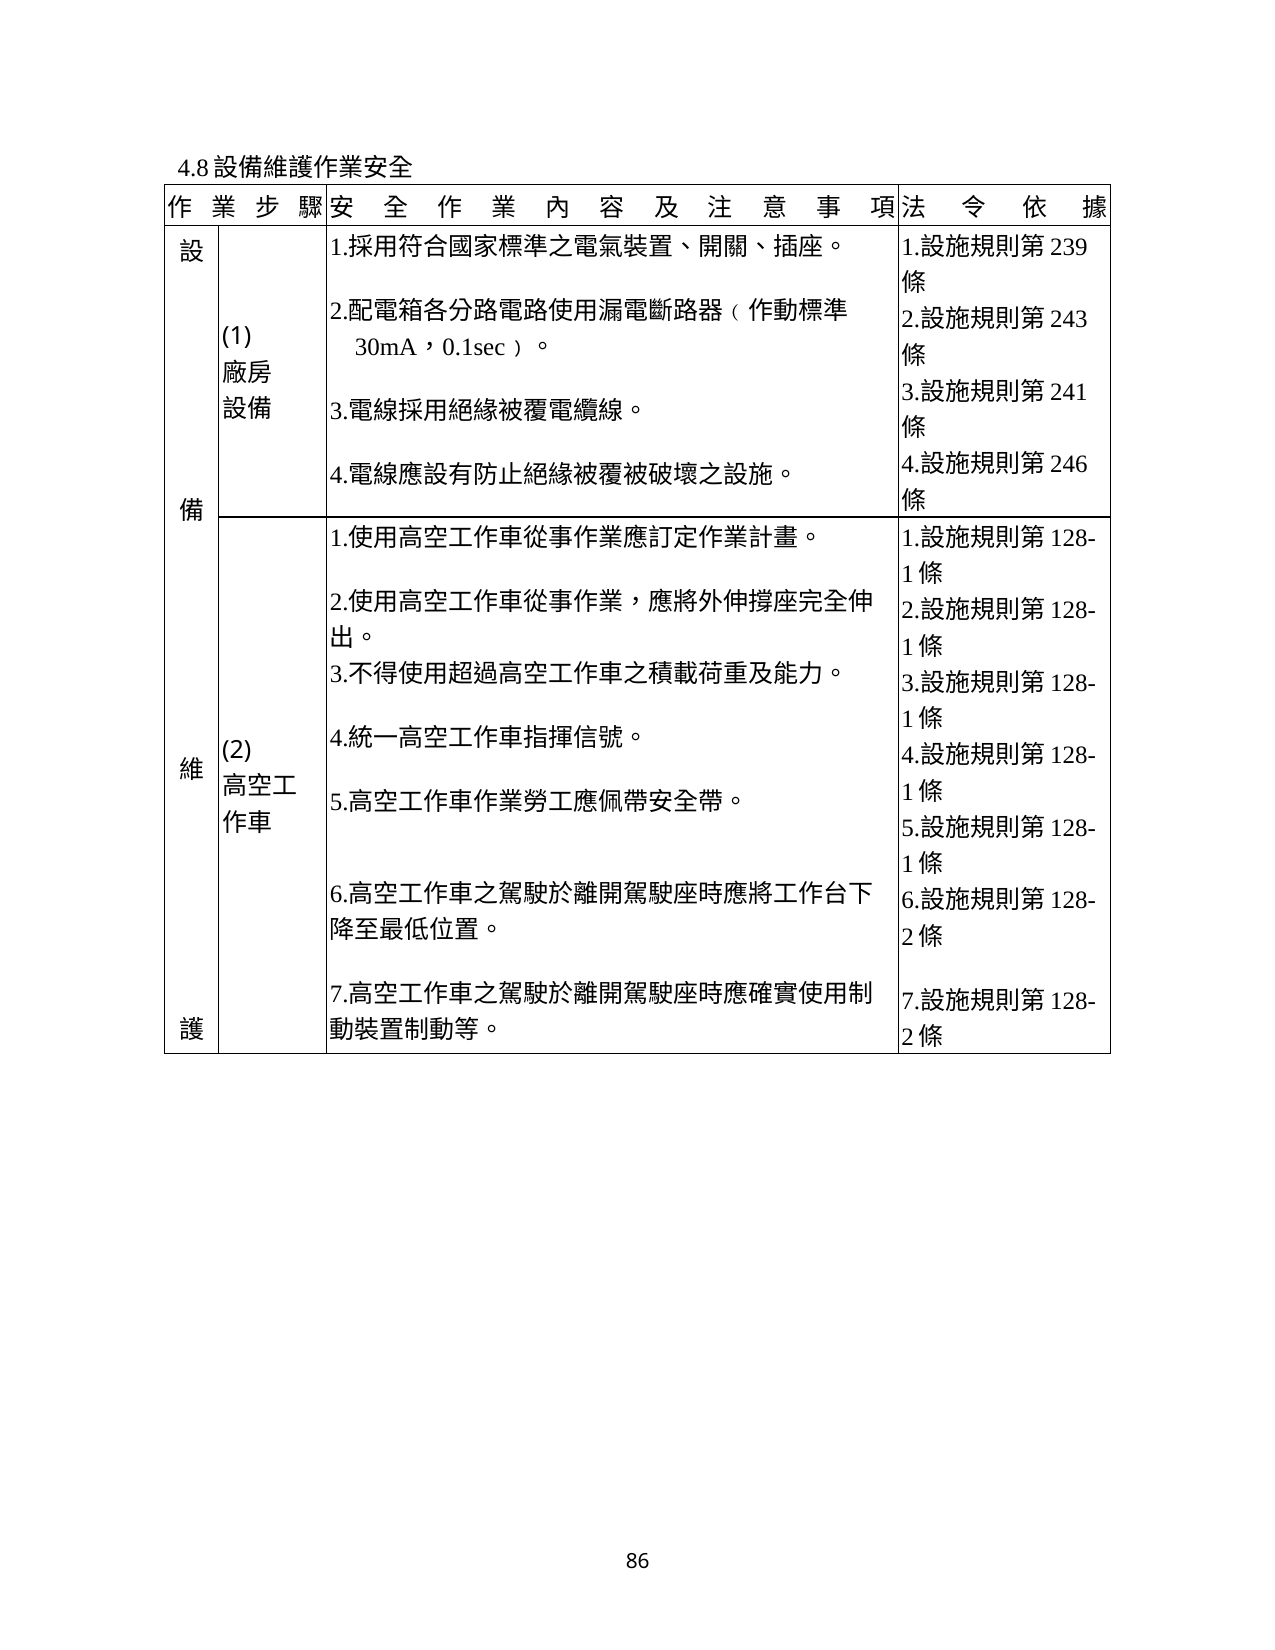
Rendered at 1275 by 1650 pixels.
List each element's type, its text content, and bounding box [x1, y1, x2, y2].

table_header 法令依據 [899, 185, 1110, 225]
table_cell (2) 高空工 作車 [219, 518, 326, 1053]
table_header 作業步驟 [165, 185, 326, 225]
table_cell 1.使用高空工作車從事作業應訂定作業計畫。 2.使用高空工作車從事作業，應將外伸撐座完全伸出。 3.不得使用超過高空工作車之積載荷重及能力。 4.統一高空工作車指揮信號。 5.高空工作車作業勞工應佩帶安全帶。 6.高空工作車之駕駛於離開駕駛座時應將工作台下降至最低位置。 7.高空工作車之駕駛於離開駕駛座時應確實使用制動裝置制動等。 [327, 518, 898, 1053]
table_cell 1.採用符合國家標準之電氣裝置、開關、插座。 2.配電箱各分路電路使用漏電斷路器﹙作動標準30mA，0.1sec﹚。 3.電線採用絕緣被覆電纜線。 4.電線應設有防止絕緣被覆被破壞之設施。 [327, 226, 898, 516]
table_header 安全作業內容及注意事項 [327, 185, 898, 225]
text 4.8設備維護作業安全 [177, 148, 1098, 184]
table_cell 1.設施規則第128-1條 2.設施規則第128-1條 3.設施規則第128-1條 4.設施規則第128-1條 5.設施規則第128-1條 6.設施規則第128-2條 7.設施規則第128-2條 [899, 518, 1110, 1053]
table_cell 1.設施規則第239條 2.設施規則第243條 3.設施規則第241條 4.設施規則第246條 [899, 226, 1110, 516]
table_cell (1) 廠房 設備 [219, 226, 326, 516]
table_cell 設備維護 [165, 226, 218, 1053]
